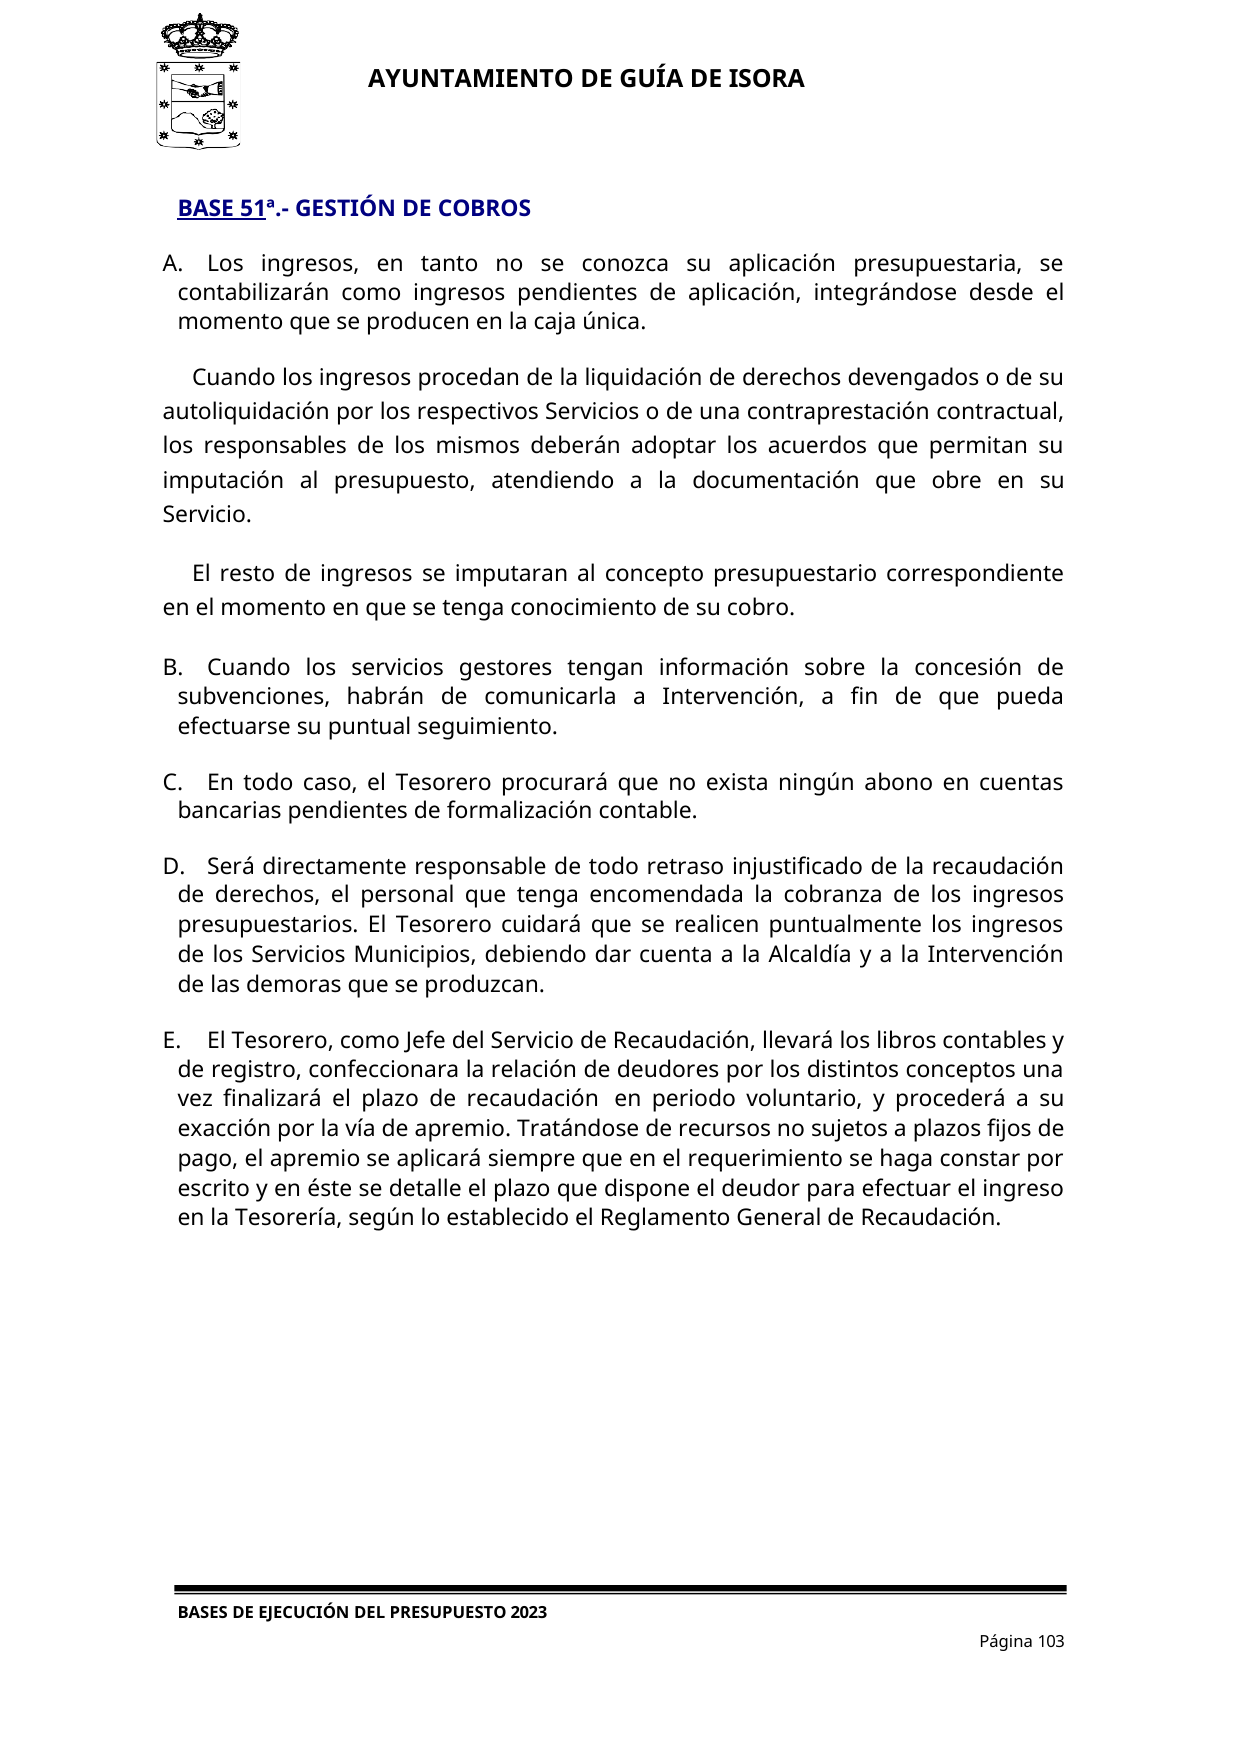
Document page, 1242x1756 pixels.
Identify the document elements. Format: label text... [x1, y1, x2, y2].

text Cuando los ingresos procedan de la liquidación de derechos devengados o de su autoliquidación por los respectivos Servicios o de una contraprestación contractual, los responsables de los mismos deberán adoptar los acuerdos que permitan su imputación al presupuesto, atendiendo a la documentación que obre en su Servicio. [162, 361, 1065, 529]
text El resto de ingresos se imputaran al concepto presupuestario correspondiente en el momento en que se tenga conocimiento de su cobro. [162, 557, 1065, 622]
list Cuando los servicios gestores tengan información sobre la concesión de subvenciones, habrán de comunicarla a Intervención, a fin de que pueda efectuarse su puntual seguimiento. [162, 652, 1065, 741]
list El Tesorero, como Jefe del Servicio de Recaudación, llevará los libros contables y de registro, confeccionara la relación de deudores por los distintos conceptos una vez finalizará el plazo de recaudación en periodo voluntario, y procederá a su exacción por la vía de apremio. Tratándose de recursos no sujetos a plazos fijos de pago, el apremio se aplicará siempre que en el requerimiento se haga constar por escrito y en éste se detalle el plazo que dispone el deudor para efectuar el ingreso en la Tesorería, según lo establecido el Reglamento General de Recaudación. [162, 1024, 1065, 1232]
list Los ingresos, en tanto no se conozca su aplicación presupuestaria, se contabilizarán como ingresos pendientes de aplicación, integrándose desde el momento que se producen en la caja única. [162, 247, 1065, 337]
list Será directamente responsable de todo retraso injustificado de la recaudación de derechos, el personal que tenga encomendada la cobranza de los ingresos presupuestarios. El Tesorero cuidará que se realicen puntualmente los ingresos de los Servicios Municipios, debiendo dar cuenta a la Alcaldía y a la Intervención de las demoras que se produzcan. [162, 850, 1065, 999]
subtitle BASE 51ª.- GESTIÓN DE COBROS [177, 192, 1079, 223]
list En todo caso, el Tesorero procurará que no exista ningún abono en cuentas bancarias pendientes de formalización contable. [162, 766, 1065, 826]
